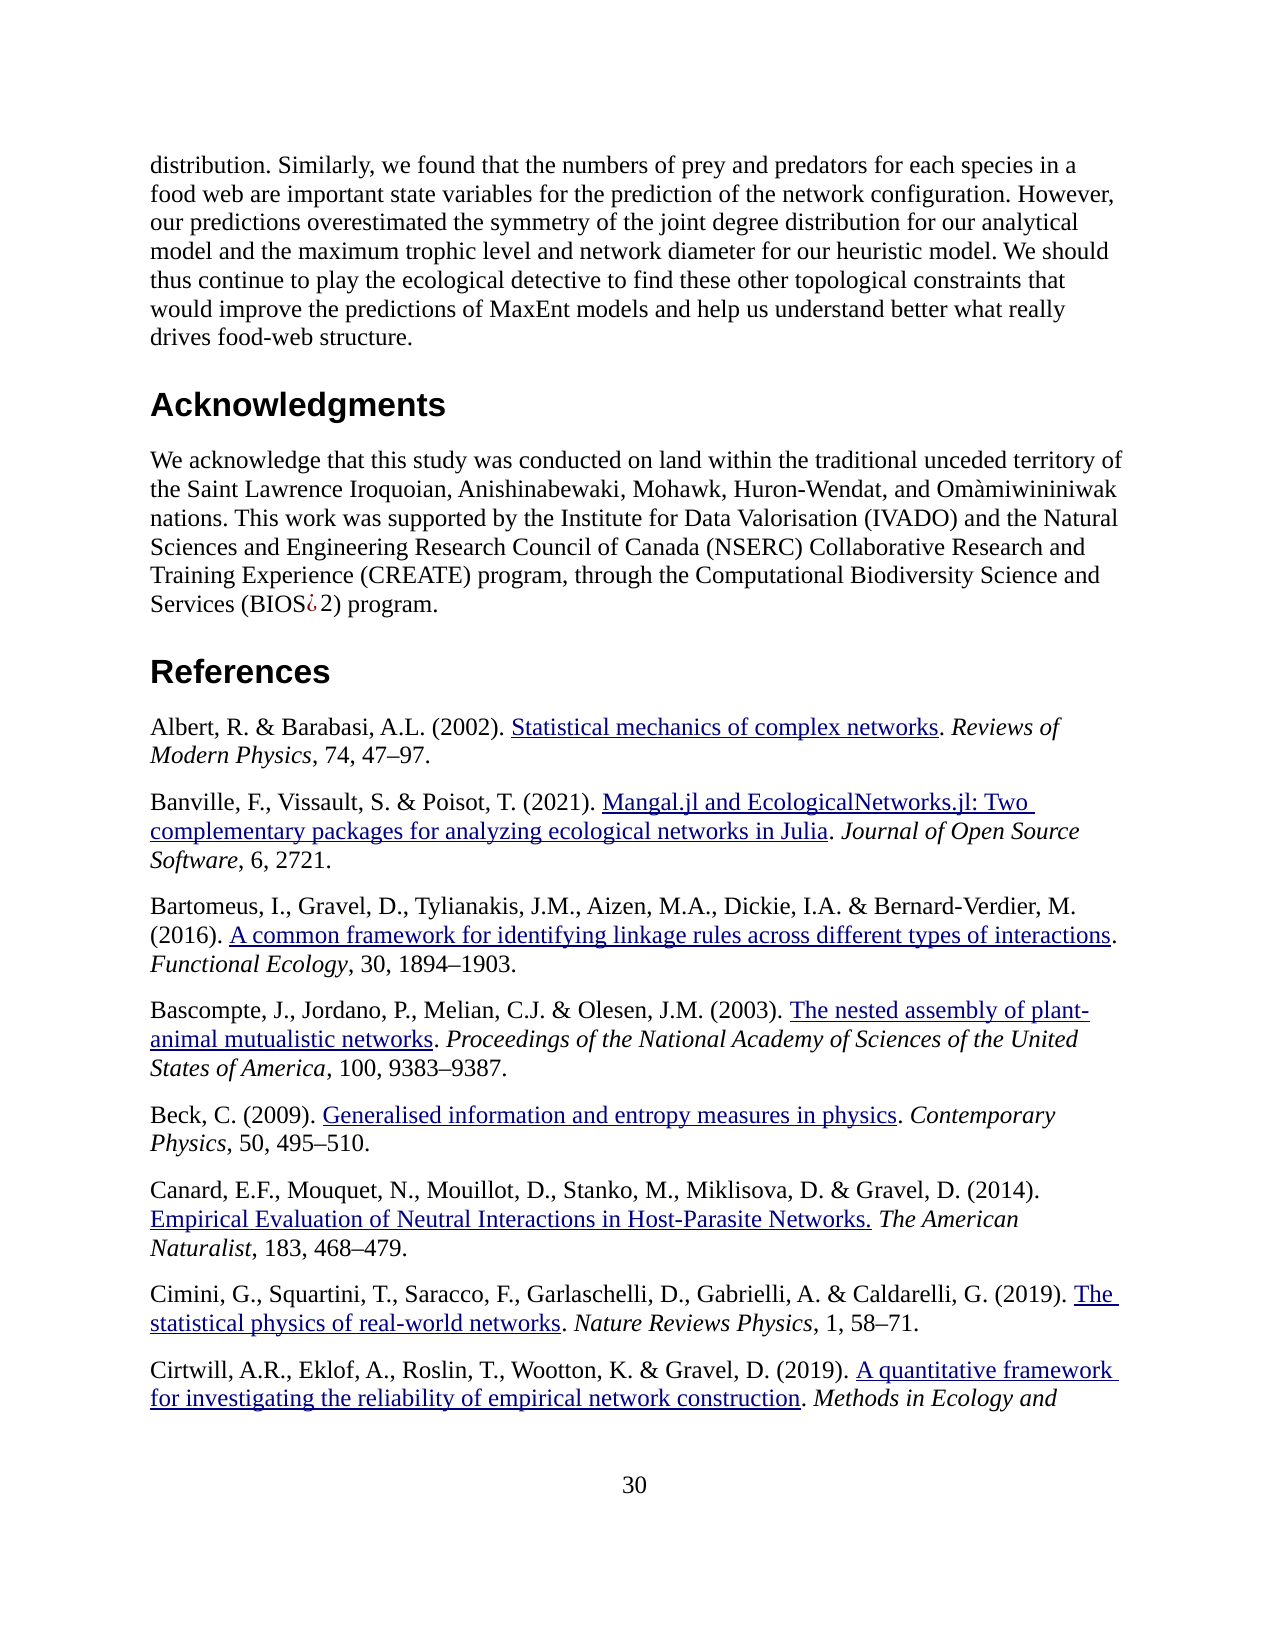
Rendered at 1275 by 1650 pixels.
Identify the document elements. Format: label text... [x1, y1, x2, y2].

text Canard, E.F., Mouquet, N., Mouillot, D., Stanko, M., Miklisova, D. & Gravel, D. (2014). Empirical Evaluation of Neutral Interactions in Host-Parasite Networks. The American Naturalist, 183, 468–479. [150, 1175, 1125, 1261]
text Cirtwill, A.R., Eklof, A., Roslin, T., Wootton, K. & Gravel, D. (2019). A quantitative framework for investigating the reliability of empirical network construction. Methods in Ecology and [150, 1355, 1125, 1412]
text Beck, C. (2009). Generalised information and entropy measures in physics. Contemporary Physics, 50, 495–510. [150, 1100, 1125, 1157]
text Bartomeus, I., Gravel, D., Tylianakis, J.M., Aizen, M.A., Dickie, I.A. & Bernard-Verdier, M. (2016). A common framework for identifying linkage rules across different types of interactions. Functional Ecology, 30, 1894–1903. [150, 891, 1125, 978]
subtitle Acknowledgments [150, 385, 1125, 424]
text Banville, F., Vissault, S. & Poisot, T. (2021). Mangal.jl and EcologicalNetworks.jl: Two complementary packages for analyzing ecological networks in Julia. Journal of Open Source Software, 6, 2721. [150, 787, 1125, 873]
text distribution. Similarly, we found that the numbers of prey and predators for each species in a food web are important state variables for the prediction of the network configuration. However, our predictions overestimated the symmetry of the joint degree distribution for our analytical model and the maximum trophic level and network diameter for our heuristic model. We should thus continue to play the ecological detective to find these other topological constraints that would improve the predictions of MaxEnt models and help us understand better what really drives food-web structure. [150, 150, 1125, 351]
text Albert, R. & Barabasi, A.L. (2002). Statistical mechanics of complex networks. Reviews of Modern Physics, 74, 47–97. [150, 712, 1125, 769]
text We acknowledge that this study was conducted on land within the traditional unceded territory of the Saint Lawrence Iroquoian, Anishinabewaki, Mohawk, Huron-Wendat, and Omàmiwininiwak nations. This work was supported by the Institute for Data Valorisation (IVADO) and the Natural Sciences and Engineering Research Council of Canada (NSERC) Collaborative Research and Training Experience (CREATE) program, through the Computational Biodiversity Science and Services (BIOS) program. [150, 445, 1125, 618]
text Cimini, G., Squartini, T., Saracco, F., Garlaschelli, D., Gabrielli, A. & Caldarelli, G. (2019). The statistical physics of real-world networks. Nature Reviews Physics, 1, 58–71. [150, 1279, 1125, 1337]
text Bascompte, J., Jordano, P., Melian, C.J. & Olesen, J.M. (2003). The nested assembly of plant-animal mutualistic networks. Proceedings of the National Academy of Sciences of the United States of America, 100, 9383–9387. [150, 996, 1125, 1082]
subtitle References [150, 652, 1125, 690]
